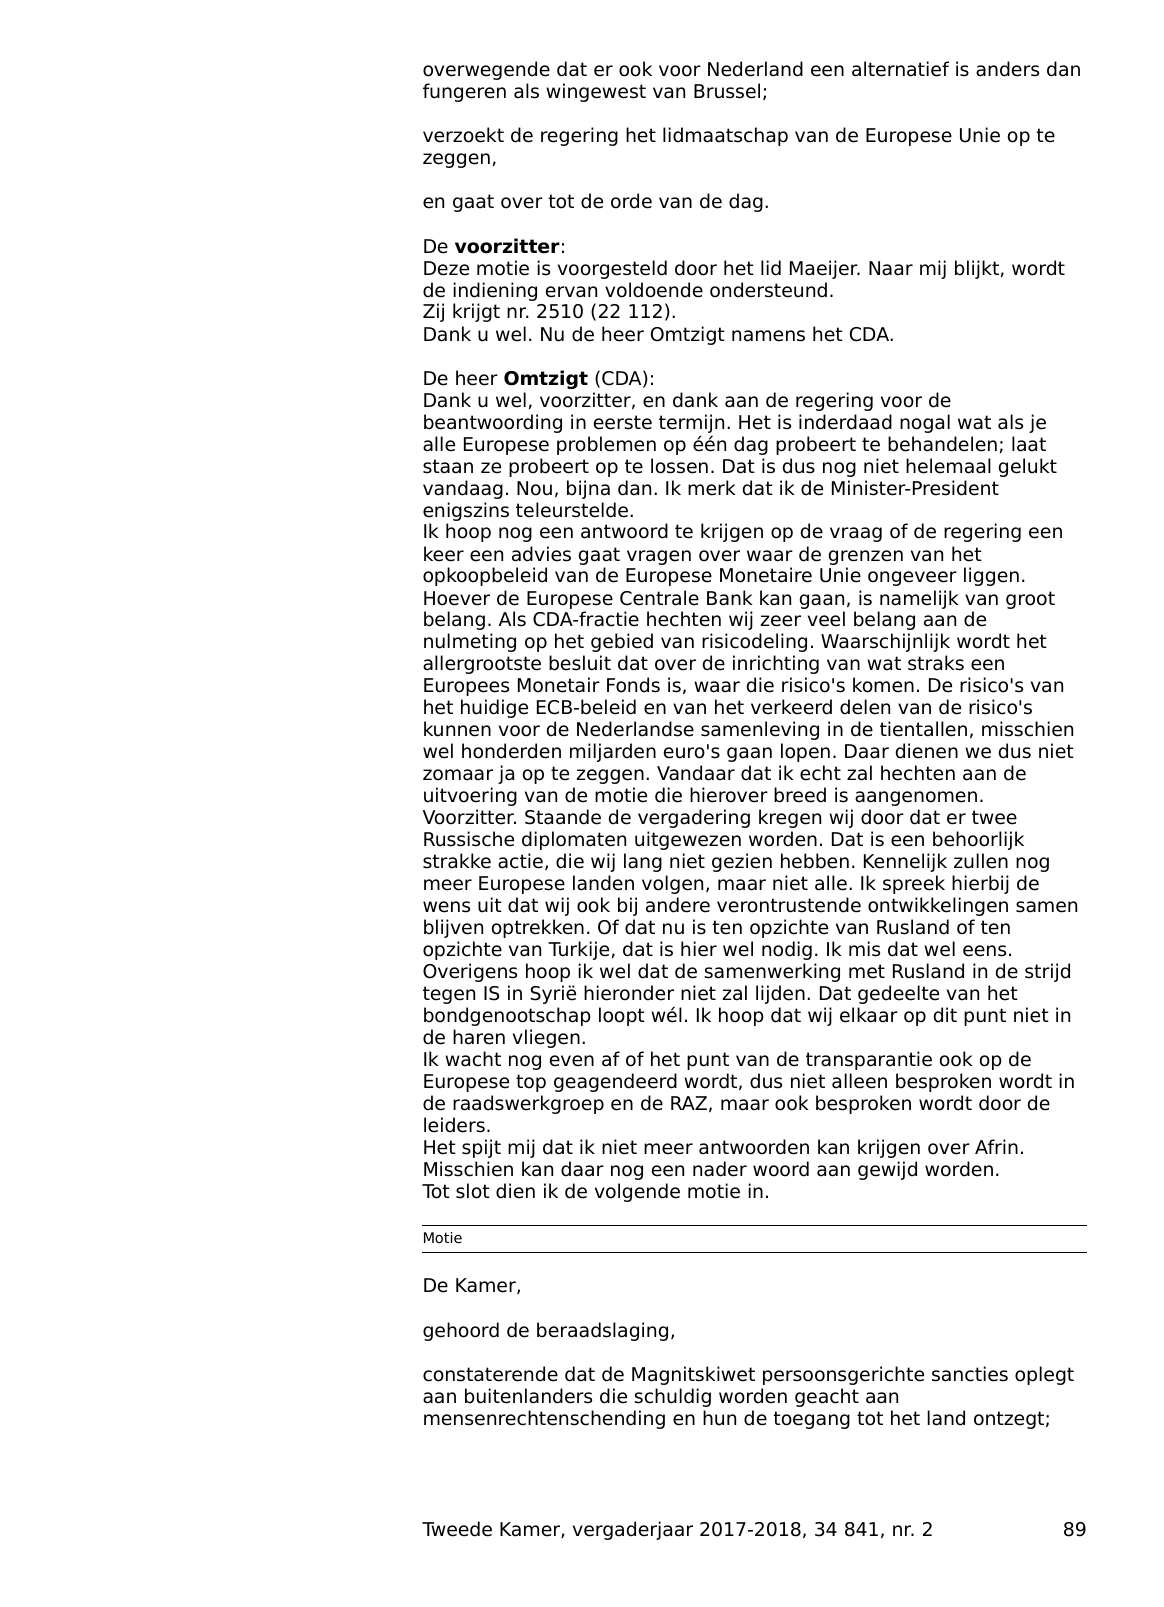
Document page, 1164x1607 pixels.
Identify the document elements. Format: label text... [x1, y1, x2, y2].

text constaterende dat de Magnitskiwet persoonsgerichte sancties oplegt aan buitenlanders die schuldig worden geacht aan mensenrechtenschending en hun de toegang tot het land ontzegt; [422, 1364, 1087, 1429]
text overwegende dat er ook voor Nederland een alternatief is anders dan fungeren als wingewest van Brussel; [422, 59, 1087, 103]
text Zij krijgt nr. 2510 (22 112). [422, 301, 1087, 323]
text De voorzitter: [422, 236, 1087, 257]
table_header Motie [422, 1226, 1087, 1252]
text Deze motie is voorgesteld door het lid Maeijer. Naar mij blijkt, wordt de indiening ervan voldoende ondersteund. [422, 257, 1087, 301]
text Dank u wel, voorzitter, en dank aan de regering voor de beantwoording in eerste termijn. Het is inderdaad nogal wat als je alle Europese problemen op één dag probeert te behandelen; laat staan ze probeert op te lossen. Dat is dus nog niet helemaal gelukt vandaag. Nou, bijna dan. Ik merk dat ik de Minister-President enigszins teleurstelde. [422, 389, 1087, 521]
text Tot slot dien ik de volgende motie in. [422, 1181, 1087, 1203]
text Ik hoop nog een antwoord te krijgen op de vraag of de regering een keer een advies gaat vragen over waar de grenzen van het opkoopbeleid van de Europese Monetaire Unie ongeveer liggen. Hoever de Europese Centrale Bank kan gaan, is namelijk van groot belang. Als CDA-fractie hechten wij zeer veel belang aan de nulmeting op het gebied van risicodeling. Waarschijnlijk wordt het allergrootste besluit dat over de inrichting van wat straks een Europees Monetair Fonds is, waar die risico's komen. De risico's van het huidige ECB-beleid en van het verkeerd delen van de risico's kunnen voor de Nederlandse samenleving in de tientallen, misschien wel honderden miljarden euro's gaan lopen. Daar dienen we dus niet zomaar ja op te zeggen. Vandaar dat ik echt zal hechten aan de uitvoering van de motie die hierover breed is aangenomen. [422, 521, 1087, 807]
text De heer Omtzigt (CDA): [422, 368, 1087, 389]
text De Kamer, [422, 1275, 1087, 1297]
text Het spijt mij dat ik niet meer antwoorden kan krijgen over Afrin. Misschien kan daar nog een nader woord aan gewijd worden. [422, 1137, 1087, 1181]
text gehoord de beraadslaging, [422, 1319, 1087, 1341]
text verzoekt de regering het lidmaatschap van de Europese Unie op te zeggen, [422, 125, 1087, 169]
text Overigens hoop ik wel dat de samenwerking met Rusland in de strijd tegen IS in Syrië hieronder niet zal lijden. Dat gedeelte van het bondgenootschap loopt wél. Ik hoop dat wij elkaar op dit punt niet in de haren vliegen. [422, 961, 1087, 1049]
text Dank u wel. Nu de heer Omtzigt namens het CDA. [422, 323, 1087, 345]
text Ik wacht nog even af of het punt van de transparantie ook op de Europese top geagendeerd wordt, dus niet alleen besproken wordt in de raadswerkgroep en de RAZ, maar ook besproken wordt door de leiders. [422, 1049, 1087, 1137]
text en gaat over tot de orde van de dag. [422, 191, 1087, 213]
text Voorzitter. Staande de vergadering kregen wij door dat er twee Russische diplomaten uitgewezen worden. Dat is een behoorlijk strakke actie, die wij lang niet gezien hebben. Kennelijk zullen nog meer Europese landen volgen, maar niet alle. Ik spreek hierbij de wens uit dat wij ook bij andere verontrustende ontwikkelingen samen blijven optrekken. Of dat nu is ten opzichte van Rusland of ten opzichte van Turkije, dat is hier wel nodig. Ik mis dat wel eens. [422, 807, 1087, 961]
